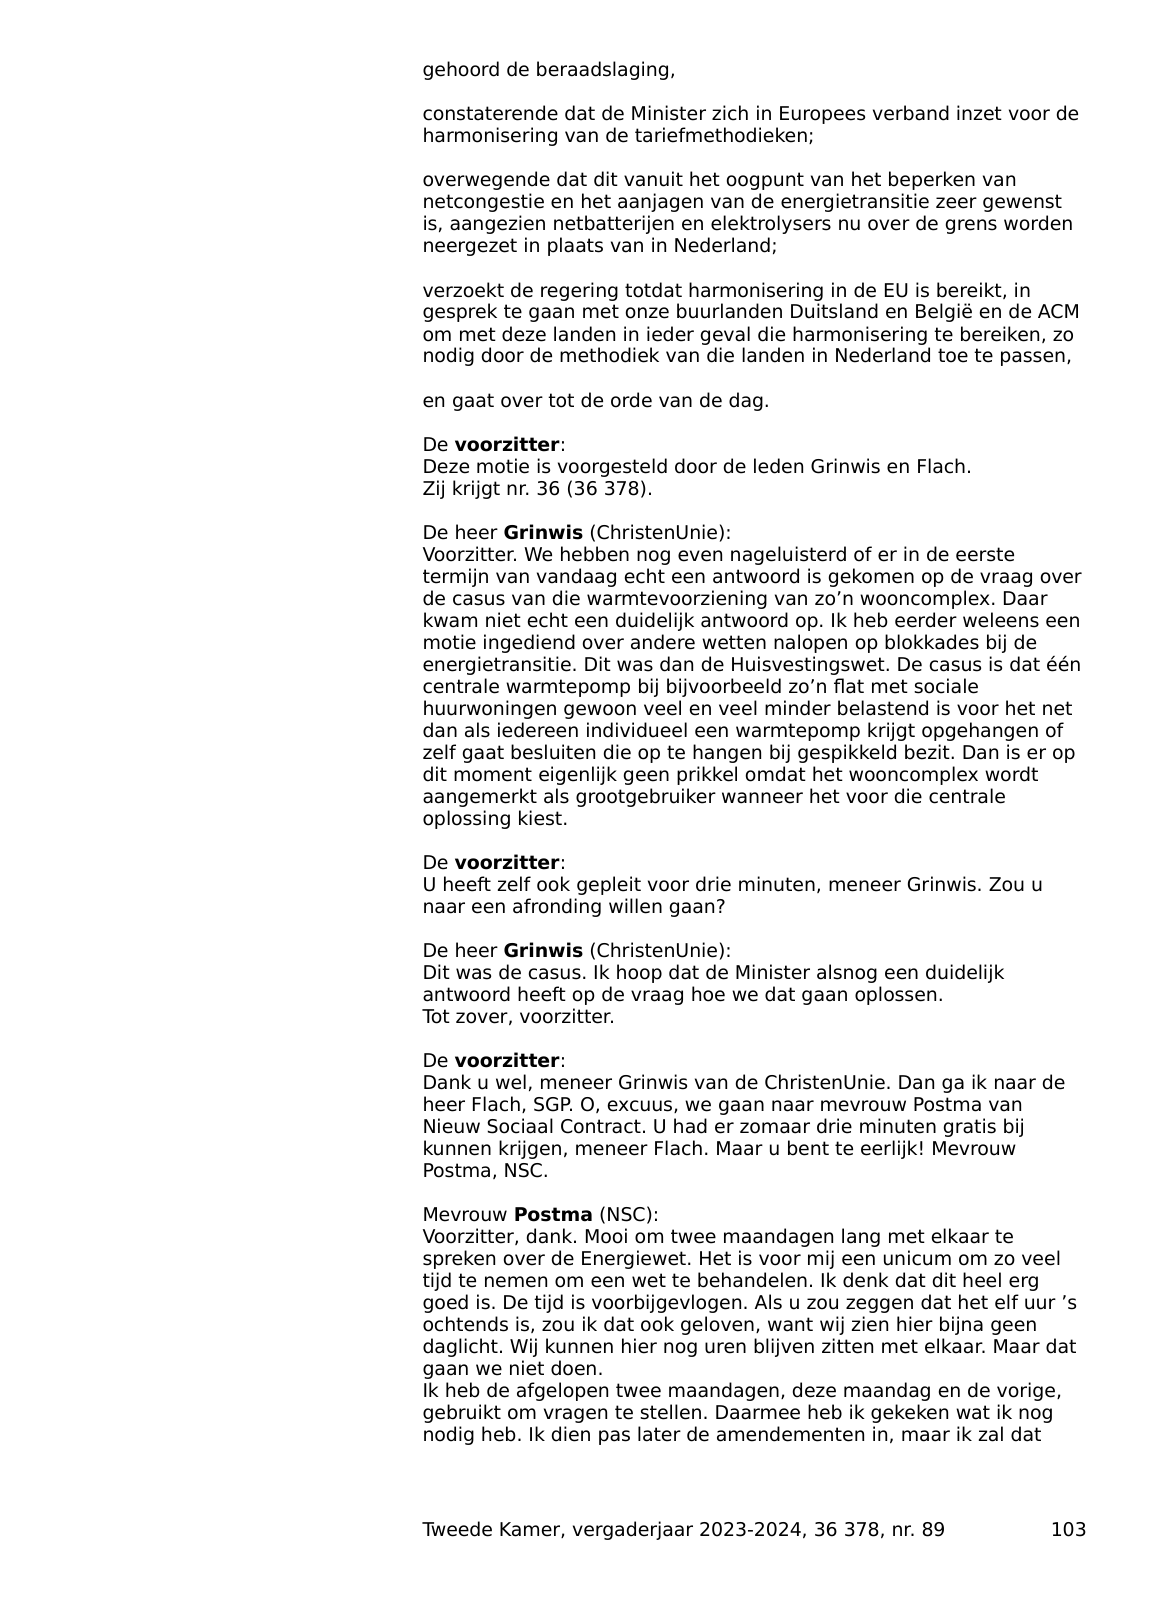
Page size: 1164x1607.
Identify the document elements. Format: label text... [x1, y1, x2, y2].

text De voorzitter: [422, 434, 1087, 456]
text Dank u wel, meneer Grinwis van de ChristenUnie. Dan ga ik naar de heer Flach, SGP. O, excuus, we gaan naar mevrouw Postma van Nieuw Sociaal Contract. U had er zomaar drie minuten gratis bij kunnen krijgen, meneer Flach. Maar u bent te eerlijk! Mevrouw Postma, NSC. [422, 1072, 1087, 1182]
text gehoord de beraadslaging, [422, 59, 1087, 81]
text U heeft zelf ook gepleit voor drie minuten, meneer Grinwis. Zou u naar een afronding willen gaan? [422, 874, 1087, 918]
text verzoekt de regering totdat harmonisering in de EU is bereikt, in gesprek te gaan met onze buurlanden Duitsland en België en de ACM om met deze landen in ieder geval die harmonisering te bereiken, zo nodig door de methodiek van die landen in Nederland toe te passen, [422, 279, 1087, 367]
text De heer Grinwis (ChristenUnie): [422, 940, 1087, 962]
text constaterende dat de Minister zich in Europees verband inzet voor de harmonisering van de tariefmethodieken; [422, 103, 1087, 147]
text Voorzitter, dank. Mooi om twee maandagen lang met elkaar te spreken over de Energiewet. Het is voor mij een unicum om zo veel tijd te nemen om een wet te behandelen. Ik denk dat dit heel erg goed is. De tijd is voorbijgevlogen. Als u zou zeggen dat het elf uur ’s ochtends is, zou ik dat ook geloven, want wij zien hier bijna geen daglicht. Wij kunnen hier nog uren blijven zitten met elkaar. Maar dat gaan we niet doen. [422, 1226, 1087, 1380]
text Zij krijgt nr. 36 (36 378). [422, 478, 1087, 500]
text Dit was de casus. Ik hoop dat de Minister alsnog een duidelijk antwoord heeft op de vraag hoe we dat gaan oplossen. [422, 962, 1087, 1006]
text De voorzitter: [422, 852, 1087, 874]
text Voorzitter. We hebben nog even nageluisterd of er in de eerste termijn van vandaag echt een antwoord is gekomen op de vraag over de casus van die warmtevoorziening van zo’n wooncomplex. Daar kwam niet echt een duidelijk antwoord op. Ik heb eerder weleens een motie ingediend over andere wetten nalopen op blokkades bij de energietransitie. Dit was dan de Huisvestingswet. De casus is dat één centrale warmtepomp bij bijvoorbeeld zo’n flat met sociale huurwoningen gewoon veel en veel minder belastend is voor het net dan als iedereen individueel een warmtepomp krijgt opgehangen of zelf gaat besluiten die op te hangen bij gespikkeld bezit. Dan is er op dit moment eigenlijk geen prikkel omdat het wooncomplex wordt aangemerkt als grootgebruiker wanneer het voor die centrale oplossing kiest. [422, 544, 1087, 829]
text en gaat over tot de orde van de dag. [422, 389, 1087, 412]
text De voorzitter: [422, 1050, 1087, 1072]
text overwegende dat dit vanuit het oogpunt van het beperken van netcongestie en het aanjagen van de energietransitie zeer gewenst is, aangezien netbatterijen en elektrolysers nu over de grens worden neergezet in plaats van in Nederland; [422, 169, 1087, 257]
text Ik heb de afgelopen twee maandagen, deze maandag en de vorige, gebruikt om vragen te stellen. Daarmee heb ik gekeken wat ik nog nodig heb. Ik dien pas later de amendementen in, maar ik zal dat [422, 1380, 1087, 1446]
text De heer Grinwis (ChristenUnie): [422, 522, 1087, 544]
text Tot zover, voorzitter. [422, 1006, 1087, 1028]
text Deze motie is voorgesteld door de leden Grinwis en Flach. [422, 456, 1087, 478]
text Mevrouw Postma (NSC): [422, 1204, 1087, 1226]
